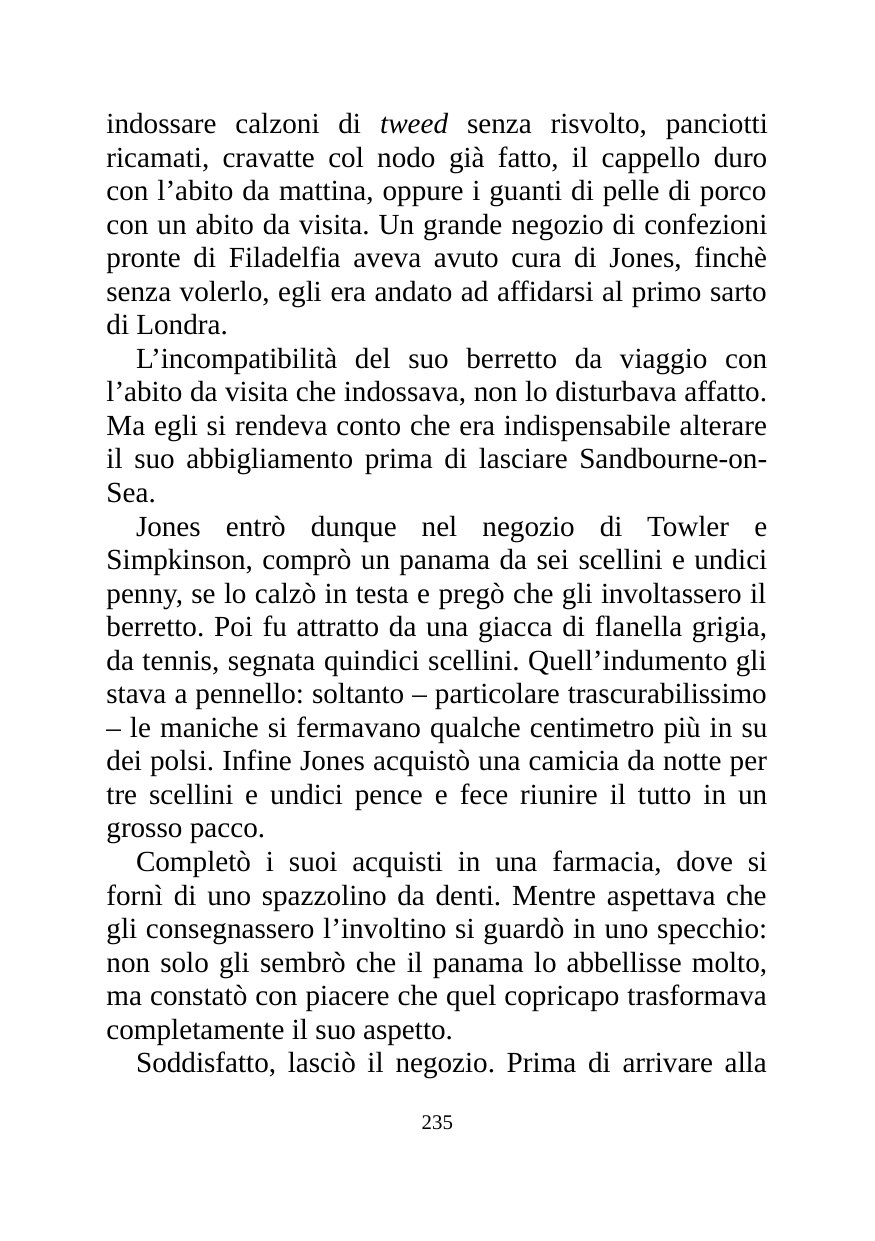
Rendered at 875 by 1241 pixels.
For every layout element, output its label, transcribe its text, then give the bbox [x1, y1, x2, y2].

text L’incompatibilità del suo berretto da viaggio con l’abito da visita che indossava, non lo disturbava affatto. Ma egli si rendeva conto che era indispensabile alterare il suo abbigliamento prima di lasciare Sandbourne-on-Sea. [106, 341, 768, 509]
text Jones entrò dunque nel negozio di Towler e Simpkinson, comprò un panama da sei scellini e undici penny, se lo calzò in testa e pregò che gli involtassero il berretto. Poi fu attratto da una giacca di flanella grigia, da tennis, segnata quindici scellini. Quell’indumento gli stava a pennello: soltanto – particolare trascurabilissimo – le maniche si fermavano qualche centimetro più in su dei polsi. Infine Jones acquistò una camicia da notte per tre scellini e undici pence e fece riunire il tutto in un grosso pacco. [106, 509, 768, 844]
text Completò i suoi acquisti in una farmacia, dove si fornì di uno spazzolino da denti. Mentre aspettava che gli consegnassero l’involtino si guardò in uno specchio: non solo gli sembrò che il panama lo abbellisse molto, ma constatò con piacere che quel copricapo trasformava completamente il suo aspetto. [106, 844, 768, 1045]
text Soddisfatto, lasciò il negozio. Prima di arrivare alla [106, 1045, 768, 1079]
text indossare calzoni di tweed senza risvolto, panciotti ricamati, cravatte col nodo già fatto, il cappello duro con l’abito da mattina, oppure i guanti di pelle di porco con un abito da visita. Un grande negozio di confezioni pronte di Filadelfia aveva avuto cura di Jones, finchè senza volerlo, egli era andato ad affidarsi al primo sarto di Londra. [106, 106, 768, 341]
